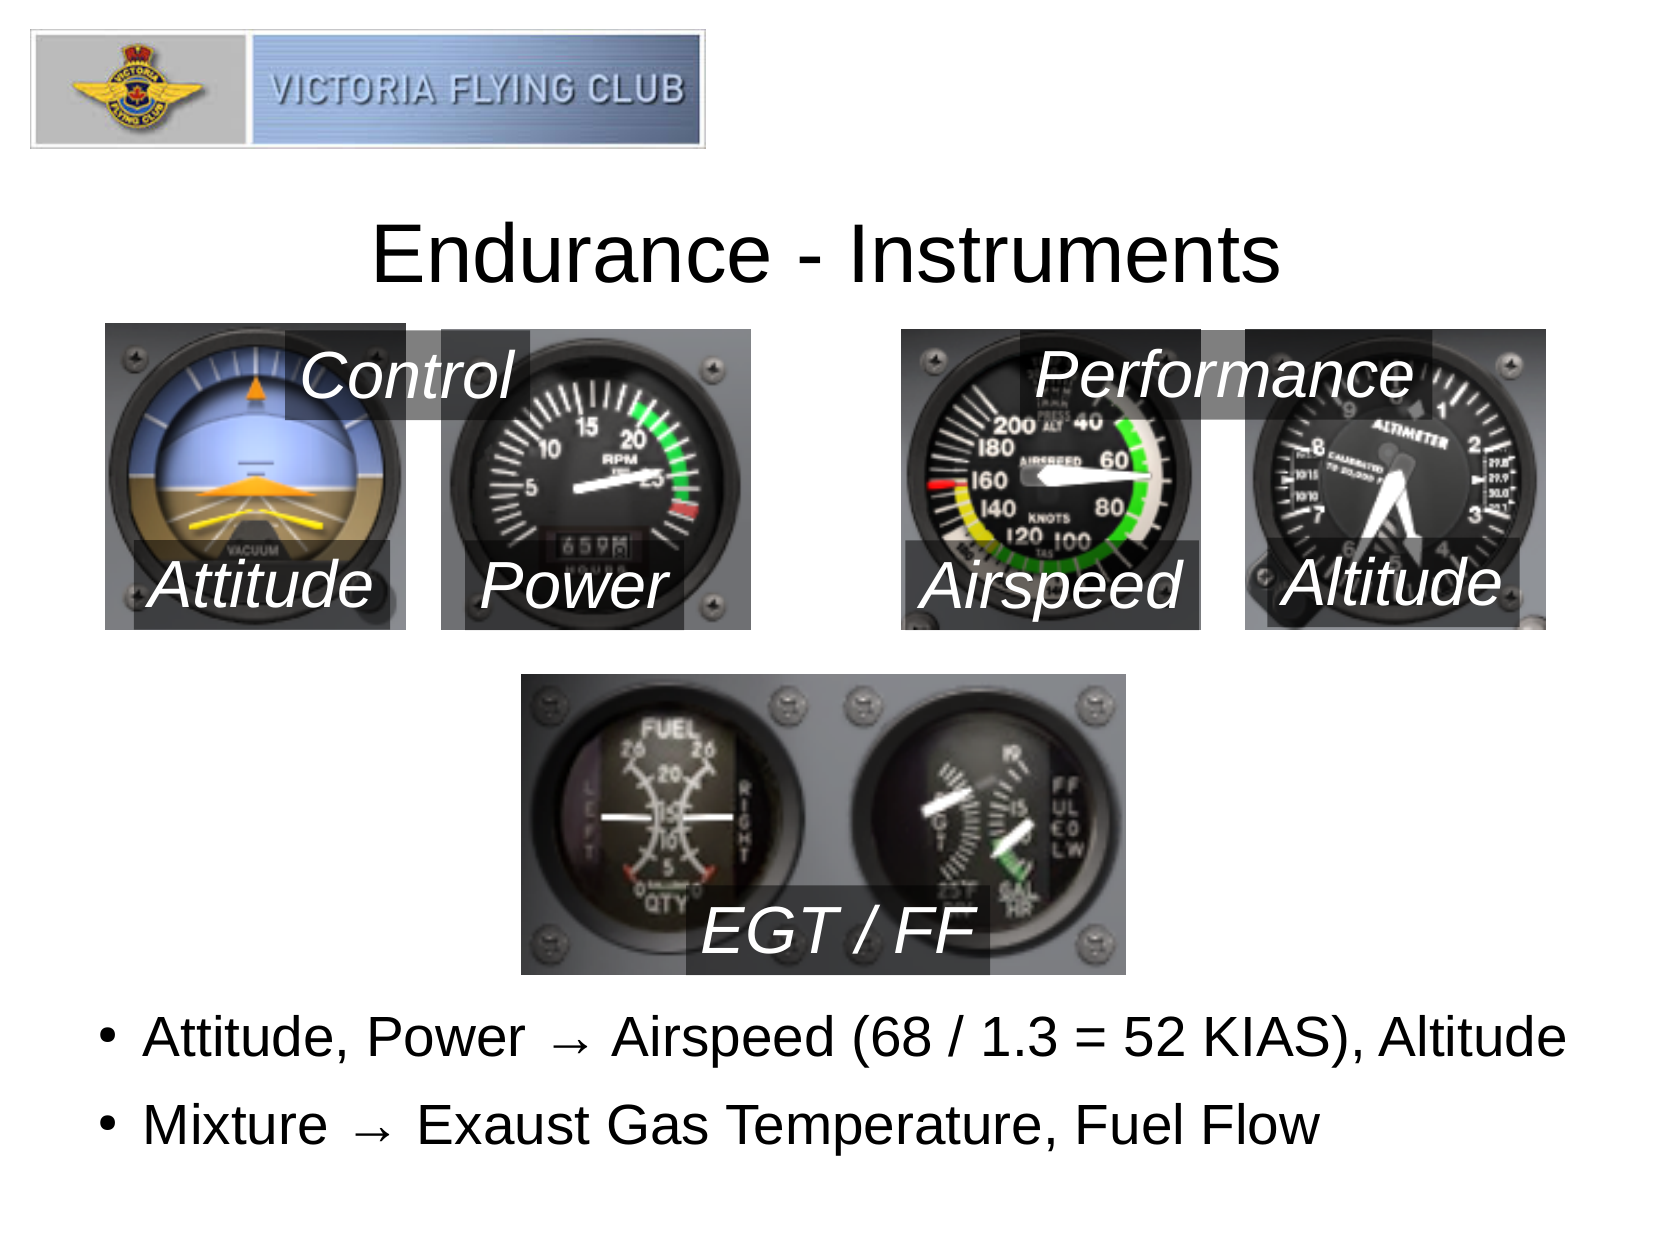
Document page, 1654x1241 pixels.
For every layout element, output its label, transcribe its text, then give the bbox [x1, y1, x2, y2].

text_box Airspeed [905, 540, 1199, 631]
picture [30, 29, 706, 149]
text_box Altitude [1267, 537, 1520, 628]
picture [105, 323, 406, 631]
picture [521, 674, 1126, 976]
picture [901, 329, 1201, 631]
text_box Control [285, 330, 531, 421]
text_box Attitude [133, 540, 391, 630]
picture [1245, 329, 1546, 631]
picture [441, 329, 751, 631]
list Attitude, Power → Airspeed (68 / 1.3 = 52 KIAS), Altitude Mixture → Exaust Gas Temperature, Fuel Flow [82, 1005, 1571, 1201]
text_box Power [465, 540, 685, 631]
text_box Performance [1020, 330, 1433, 420]
text_box EGT / FF [686, 885, 991, 976]
title Endurance - Instruments [82, 150, 1571, 358]
